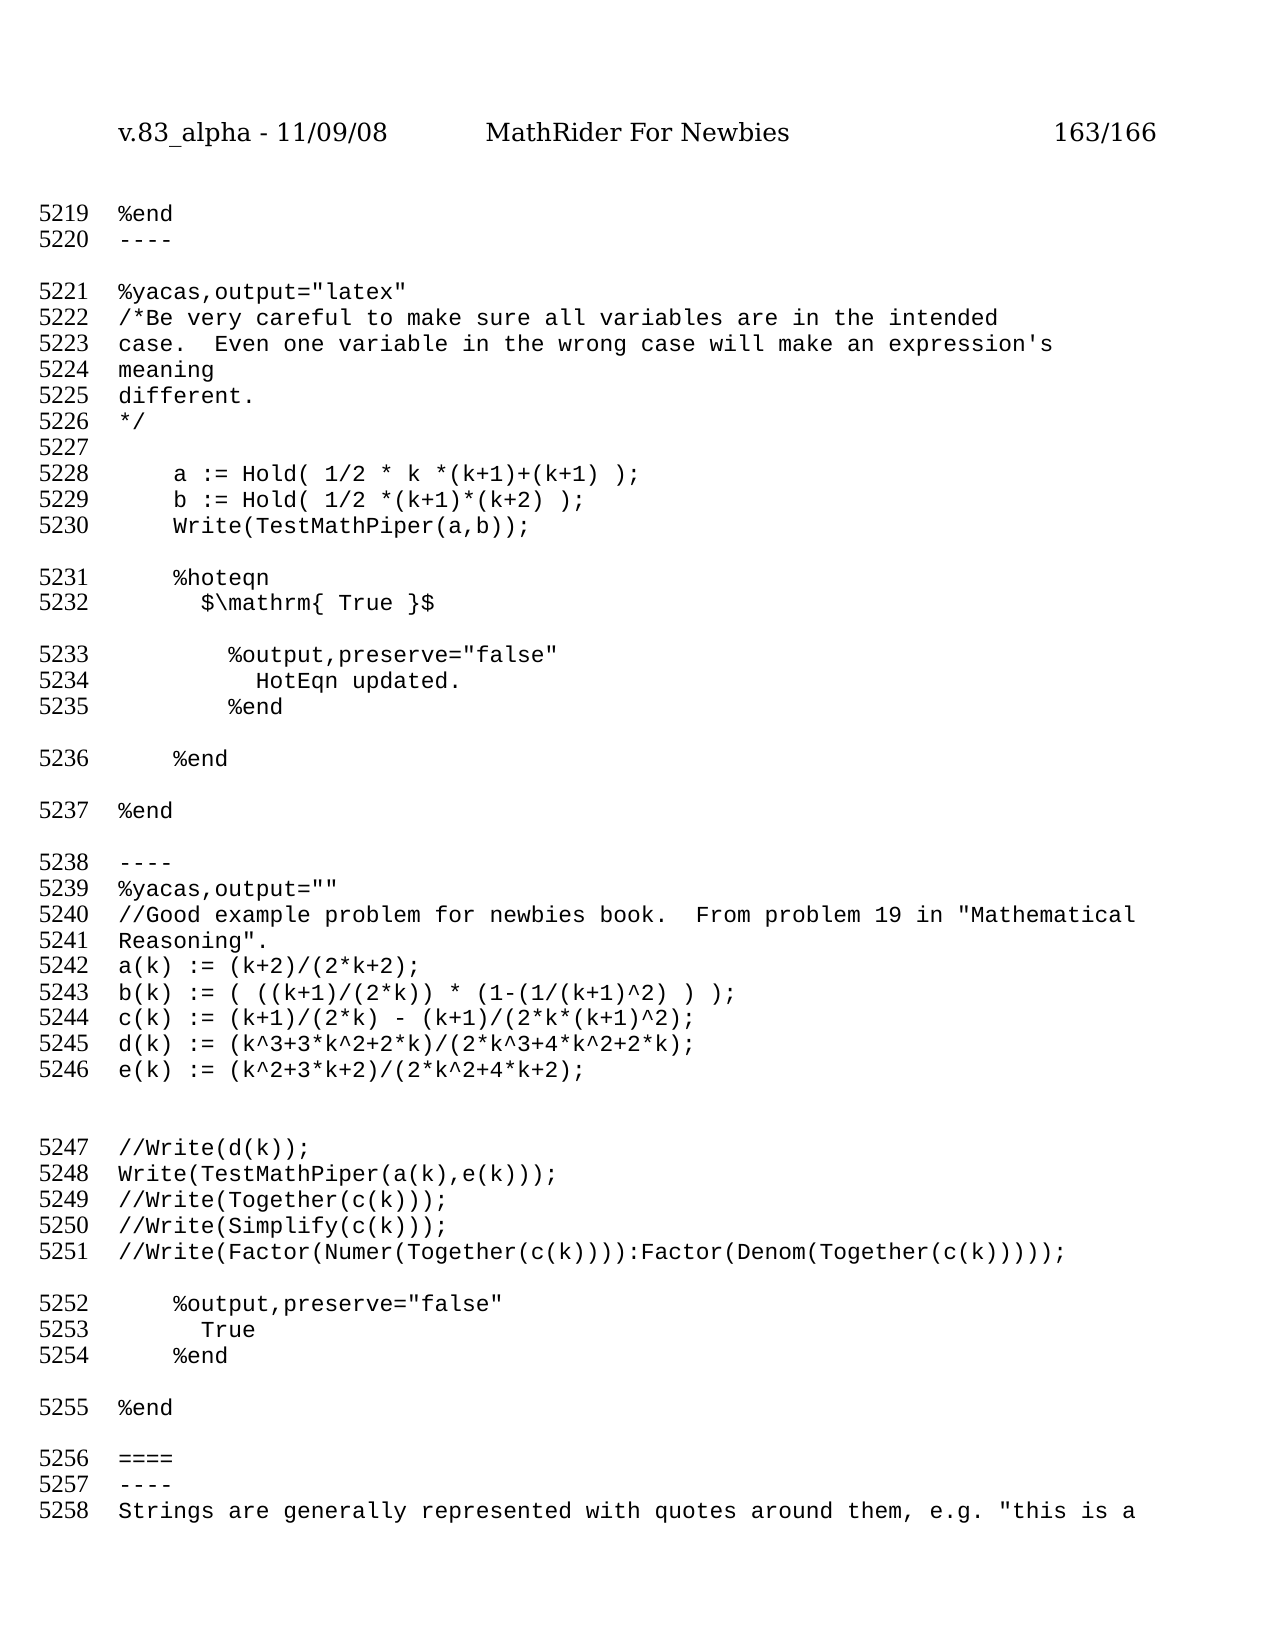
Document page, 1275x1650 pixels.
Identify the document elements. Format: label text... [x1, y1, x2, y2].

text b(k) := ( ((k+1)/(2*k)) * (1-(1/(k+1)^2) ) ); [118, 981, 1157, 1007]
text //Write(Together(c(k))); [118, 1188, 1157, 1214]
text Strings are generally represented with quotes around them, e.g. "this is a [118, 1499, 1157, 1526]
text different. [118, 384, 1157, 410]
text %output,preserve="false" [118, 644, 1157, 669]
text a := Hold( 1/2 * k *(k+1)+(k+1) ); [118, 462, 1157, 488]
text %hoteqn [118, 566, 1157, 592]
text Write(TestMathPiper(a,b)); [118, 514, 1157, 540]
text $\mathrm{ True }$ [118, 592, 1157, 618]
text True [118, 1318, 1157, 1344]
text %end [118, 696, 1157, 721]
text //Write(Factor(Numer(Together(c(k)))):Factor(Denom(Together(c(k))))); [118, 1240, 1157, 1266]
text %yacas,output="" [118, 877, 1157, 903]
text %end [118, 203, 1157, 229]
text */ [118, 410, 1157, 436]
text ---- [118, 1474, 1157, 1499]
text %end [118, 747, 1157, 773]
text e(k) := (k^2+3*k+2)/(2*k^2+4*k+2); [118, 1059, 1157, 1084]
text %end [118, 1344, 1157, 1370]
text %yacas,output="latex" [118, 281, 1157, 306]
text %output,preserve="false" [118, 1292, 1157, 1318]
text //Good example problem for newbies book. From problem 19 in "Mathematical Reasoning". [118, 903, 1157, 955]
text ==== [118, 1448, 1157, 1474]
text ---- [118, 851, 1157, 877]
text /*Be very careful to make sure all variables are in the intended [118, 306, 1157, 332]
text case. Even one variable in the wrong case will make an expression's meaning [118, 332, 1157, 384]
text c(k) := (k+1)/(2*k) - (k+1)/(2*k*(k+1)^2); [118, 1007, 1157, 1033]
text //Write(Simplify(c(k))); [118, 1214, 1157, 1240]
text HotEqn updated. [118, 669, 1157, 696]
text d(k) := (k^3+3*k^2+2*k)/(2*k^3+4*k^2+2*k); [118, 1033, 1157, 1059]
text Write(TestMathPiper(a(k),e(k))); [118, 1162, 1157, 1188]
text %end [118, 799, 1157, 825]
text ---- [118, 229, 1157, 254]
text b := Hold( 1/2 *(k+1)*(k+2) ); [118, 488, 1157, 514]
text %end [118, 1396, 1157, 1422]
text //Write(d(k)); [118, 1136, 1157, 1162]
text a(k) := (k+2)/(2*k+2); [118, 955, 1157, 981]
